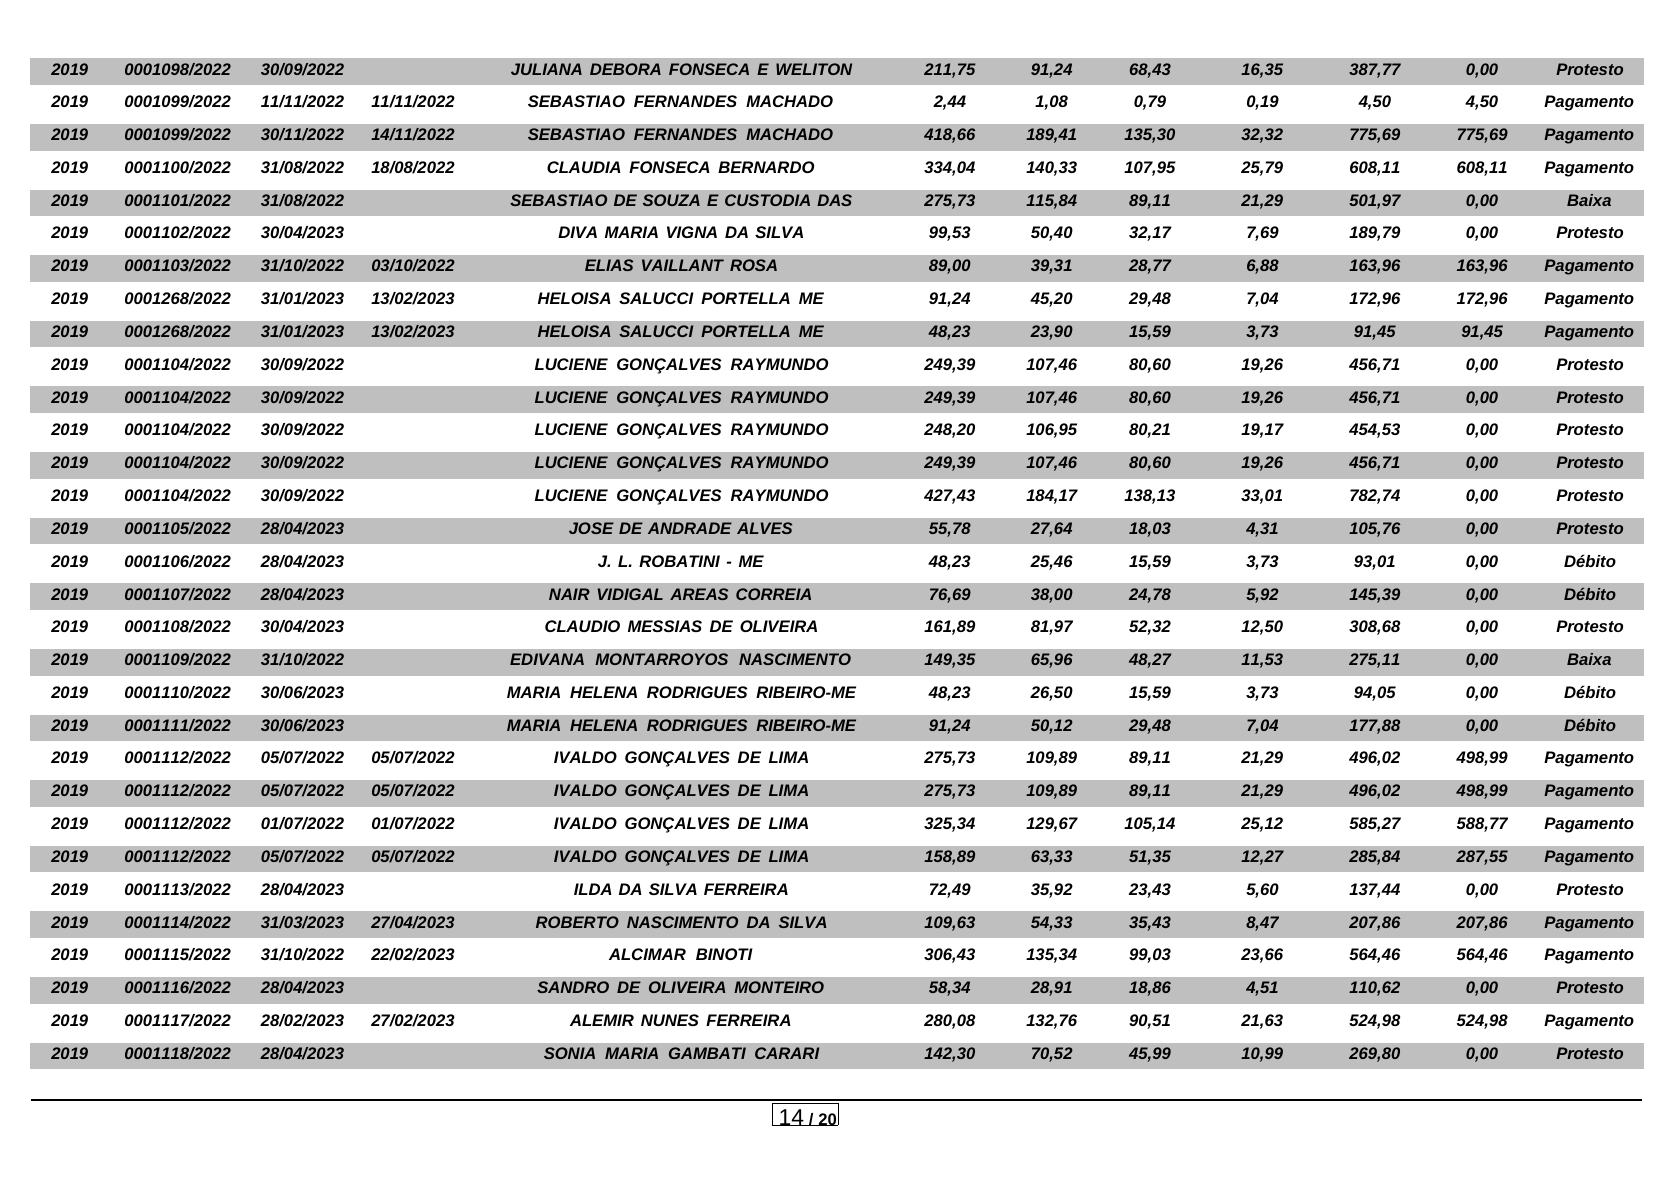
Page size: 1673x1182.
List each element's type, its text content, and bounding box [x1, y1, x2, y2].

table_cell 456,71 [1317, 348, 1429, 386]
table_cell 5,60 [1209, 873, 1317, 911]
table_cell 105,76 [1317, 518, 1429, 544]
table_cell 54,33 [1001, 911, 1101, 938]
table_cell 0001104/2022 [105, 348, 245, 386]
table_cell 03/10/2022 [358, 255, 480, 282]
table_cell 2019 [30, 649, 105, 676]
table_cell 0001116/2022 [105, 977, 245, 1004]
table_cell 132,76 [1001, 1004, 1101, 1043]
table_cell 35,92 [1001, 873, 1101, 911]
table_cell 27/02/2023 [358, 1004, 480, 1043]
table_cell 89,00 [892, 255, 1001, 282]
table_cell 30/09/2022 [245, 348, 358, 386]
table_cell 0001109/2022 [105, 649, 245, 676]
table_cell 12,50 [1209, 610, 1317, 649]
table_cell 0,00 [1429, 479, 1524, 518]
table_cell CLAUDIA FONSECA BERNARDO [480, 151, 892, 189]
table_cell 33,01 [1209, 479, 1317, 518]
table_cell 0001104/2022 [105, 413, 245, 452]
table_cell 12,27 [1209, 846, 1317, 872]
table_cell 29,48 [1101, 715, 1209, 741]
table_cell ALCIMAR BINOTI [480, 938, 892, 977]
table_cell 35,43 [1101, 911, 1209, 938]
table_header 30/09/2022 [245, 58, 358, 85]
table_cell 15,59 [1101, 676, 1209, 714]
table_cell 2019 [30, 518, 105, 544]
table_cell Pagamento [1524, 282, 1644, 321]
table_cell 2019 [30, 255, 105, 282]
table_cell 48,23 [892, 544, 1001, 583]
table_cell 0001111/2022 [105, 715, 245, 741]
table_cell 91,45 [1317, 321, 1429, 347]
table_cell 135,34 [1001, 938, 1101, 977]
table_cell 19,26 [1209, 452, 1317, 479]
table_cell 0001100/2022 [105, 151, 245, 189]
table_cell ROBERTO NASCIMENTO DA SILVA [480, 911, 892, 938]
table_cell 248,20 [892, 413, 1001, 452]
table_header 91,24 [1001, 58, 1101, 85]
table_cell SEBASTIAO DE SOUZA E CUSTODIA DAS [480, 190, 892, 216]
table_cell 2019 [30, 321, 105, 347]
table_cell 2019 [30, 413, 105, 452]
table_cell 207,86 [1317, 911, 1429, 938]
table_cell 0001103/2022 [105, 255, 245, 282]
table_cell 0001112/2022 [105, 807, 245, 846]
table_cell 588,77 [1429, 807, 1524, 846]
table_cell [358, 676, 480, 714]
table_cell 0001114/2022 [105, 911, 245, 938]
table_cell 23,66 [1209, 938, 1317, 977]
table_cell 0001268/2022 [105, 282, 245, 321]
table_cell 177,88 [1317, 715, 1429, 741]
table_cell LUCIENE GONÇALVES RAYMUNDO [480, 348, 892, 386]
table_cell HELOISA SALUCCI PORTELLA ME [480, 321, 892, 347]
table_cell 0001105/2022 [105, 518, 245, 544]
table_cell 4,51 [1209, 977, 1317, 1004]
table_cell 80,21 [1101, 413, 1209, 452]
table_cell 782,74 [1317, 479, 1429, 518]
table_cell 28,91 [1001, 977, 1101, 1004]
table_cell 18,86 [1101, 977, 1209, 1004]
table_cell J. L. ROBATINI - ME [480, 544, 892, 583]
table_cell 0001104/2022 [105, 452, 245, 479]
table_cell 287,55 [1429, 846, 1524, 872]
table_cell 107,46 [1001, 452, 1101, 479]
table_cell 0001107/2022 [105, 583, 245, 610]
table_cell 91,24 [892, 282, 1001, 321]
table_cell 3,73 [1209, 676, 1317, 714]
table_header 0,00 [1429, 58, 1524, 85]
table_cell 2019 [30, 216, 105, 255]
table_cell 109,89 [1001, 741, 1101, 780]
table_cell 0001112/2022 [105, 846, 245, 872]
table_cell 28/04/2023 [245, 977, 358, 1004]
table_cell 280,08 [892, 1004, 1001, 1043]
table_cell SANDRO DE OLIVEIRA MONTEIRO [480, 977, 892, 1004]
table_cell 4,50 [1317, 85, 1429, 124]
table_cell Débito [1524, 583, 1644, 610]
table_cell 2019 [30, 780, 105, 807]
table_cell Pagamento [1524, 124, 1644, 151]
table_cell 50,12 [1001, 715, 1101, 741]
table_cell 91,45 [1429, 321, 1524, 347]
table_cell 2019 [30, 807, 105, 846]
table_cell 18/08/2022 [358, 151, 480, 189]
table_cell 2019 [30, 1043, 105, 1069]
table_cell 28/04/2023 [245, 873, 358, 911]
table_cell 2019 [30, 190, 105, 216]
table_cell Protesto [1524, 977, 1644, 1004]
table_cell 39,31 [1001, 255, 1101, 282]
table_cell 105,14 [1101, 807, 1209, 846]
table_cell Pagamento [1524, 1004, 1644, 1043]
table_cell SEBASTIAO FERNANDES MACHADO [480, 124, 892, 151]
table_cell 45,20 [1001, 282, 1101, 321]
table_cell 14/11/2022 [358, 124, 480, 151]
table_header [358, 58, 480, 85]
table_cell 25,12 [1209, 807, 1317, 846]
table_cell 2019 [30, 583, 105, 610]
table_cell [358, 518, 480, 544]
table_cell 3,73 [1209, 544, 1317, 583]
table_cell Débito [1524, 676, 1644, 714]
table_cell 48,23 [892, 321, 1001, 347]
table_cell 0,00 [1429, 583, 1524, 610]
table_cell 608,11 [1429, 151, 1524, 189]
table_cell 2,44 [892, 85, 1001, 124]
table_cell 275,73 [892, 190, 1001, 216]
table_cell 0,00 [1429, 649, 1524, 676]
table_cell [358, 544, 480, 583]
table_cell 05/07/2022 [245, 780, 358, 807]
table_cell 13/02/2023 [358, 321, 480, 347]
table_cell 2019 [30, 452, 105, 479]
table_cell 19,17 [1209, 413, 1317, 452]
table_cell 189,41 [1001, 124, 1101, 151]
table_cell LUCIENE GONÇALVES RAYMUNDO [480, 452, 892, 479]
table_cell 109,89 [1001, 780, 1101, 807]
table_cell 0001104/2022 [105, 386, 245, 413]
table_cell 306,43 [892, 938, 1001, 977]
table_cell 99,03 [1101, 938, 1209, 977]
table_cell 80,60 [1101, 348, 1209, 386]
table_cell 285,84 [1317, 846, 1429, 872]
table_cell [358, 479, 480, 518]
table_cell 65,96 [1001, 649, 1101, 676]
table_cell Protesto [1524, 216, 1644, 255]
table_cell 107,46 [1001, 348, 1101, 386]
table_cell 19,26 [1209, 348, 1317, 386]
table_cell 0,19 [1209, 85, 1317, 124]
table_cell 207,86 [1429, 911, 1524, 938]
table_cell 2019 [30, 282, 105, 321]
table_cell 2019 [30, 715, 105, 741]
table_cell Débito [1524, 715, 1644, 741]
table_cell Protesto [1524, 452, 1644, 479]
table_cell 38,00 [1001, 583, 1101, 610]
table_cell 2019 [30, 610, 105, 649]
table_cell 775,69 [1317, 124, 1429, 151]
table_cell 2019 [30, 873, 105, 911]
table_cell 1,08 [1001, 85, 1101, 124]
table_cell 05/07/2022 [358, 741, 480, 780]
table_cell MARIA HELENA RODRIGUES RIBEIRO-ME [480, 676, 892, 714]
table_cell 0,00 [1429, 977, 1524, 1004]
table_cell 0001099/2022 [105, 124, 245, 151]
table_cell 58,34 [892, 977, 1001, 1004]
table_cell SONIA MARIA GAMBATI CARARI [480, 1043, 892, 1069]
table_cell 564,46 [1317, 938, 1429, 977]
table_cell 21,29 [1209, 190, 1317, 216]
table_cell Pagamento [1524, 321, 1644, 347]
table_cell 48,23 [892, 676, 1001, 714]
table_cell 89,11 [1101, 780, 1209, 807]
table_cell 4,31 [1209, 518, 1317, 544]
table_cell 2019 [30, 544, 105, 583]
table_cell Pagamento [1524, 846, 1644, 872]
table_cell 19,26 [1209, 386, 1317, 413]
table_cell [358, 216, 480, 255]
table_cell 0001112/2022 [105, 780, 245, 807]
table_cell [358, 610, 480, 649]
table_cell 142,30 [892, 1043, 1001, 1069]
table_cell 23,43 [1101, 873, 1209, 911]
table_cell 28/04/2023 [245, 1043, 358, 1069]
table_cell 30/04/2023 [245, 216, 358, 255]
table_cell 140,33 [1001, 151, 1101, 189]
table_cell Protesto [1524, 348, 1644, 386]
table_cell 149,35 [892, 649, 1001, 676]
table_cell 10,99 [1209, 1043, 1317, 1069]
table_cell 0,00 [1429, 1043, 1524, 1069]
table_cell Pagamento [1524, 938, 1644, 977]
table_cell 7,69 [1209, 216, 1317, 255]
table_cell 80,60 [1101, 386, 1209, 413]
table_cell 25,79 [1209, 151, 1317, 189]
table_cell 31/03/2023 [245, 911, 358, 938]
table_cell 249,39 [892, 452, 1001, 479]
table_cell 27/04/2023 [358, 911, 480, 938]
table_cell 0,00 [1429, 216, 1524, 255]
table_cell 0,00 [1429, 348, 1524, 386]
table_cell 427,43 [892, 479, 1001, 518]
table_cell 115,84 [1001, 190, 1101, 216]
table_cell 585,27 [1317, 807, 1429, 846]
table_cell EDIVANA MONTARROYOS NASCIMENTO [480, 649, 892, 676]
table_cell 18,03 [1101, 518, 1209, 544]
table_cell 2019 [30, 911, 105, 938]
table_cell Baixa [1524, 649, 1644, 676]
table_cell 498,99 [1429, 741, 1524, 780]
table_cell 52,32 [1101, 610, 1209, 649]
table_cell 0001113/2022 [105, 873, 245, 911]
table_cell 31/10/2022 [245, 938, 358, 977]
table_cell 29,48 [1101, 282, 1209, 321]
table_cell 51,35 [1101, 846, 1209, 872]
table_cell LUCIENE GONÇALVES RAYMUNDO [480, 413, 892, 452]
table_cell 107,46 [1001, 386, 1101, 413]
table_cell 454,53 [1317, 413, 1429, 452]
table_cell [358, 977, 480, 1004]
table_cell 28/04/2023 [245, 544, 358, 583]
table_cell 22/02/2023 [358, 938, 480, 977]
table_cell 72,49 [892, 873, 1001, 911]
table_cell 21,63 [1209, 1004, 1317, 1043]
table_cell 30/09/2022 [245, 386, 358, 413]
table_cell 94,05 [1317, 676, 1429, 714]
table_cell 2019 [30, 124, 105, 151]
table_cell 2019 [30, 977, 105, 1004]
table_cell [358, 452, 480, 479]
table_cell 55,78 [892, 518, 1001, 544]
table_cell 496,02 [1317, 741, 1429, 780]
table_cell 184,17 [1001, 479, 1101, 518]
table_cell 15,59 [1101, 321, 1209, 347]
table_cell 524,98 [1429, 1004, 1524, 1043]
table_cell 31/10/2022 [245, 649, 358, 676]
table_cell 25,46 [1001, 544, 1101, 583]
table_header 16,35 [1209, 58, 1317, 85]
table_cell LUCIENE GONÇALVES RAYMUNDO [480, 386, 892, 413]
table_header Protesto [1524, 58, 1644, 85]
table_cell 30/09/2022 [245, 452, 358, 479]
table_cell Débito [1524, 544, 1644, 583]
table_cell 70,52 [1001, 1043, 1101, 1069]
table_cell [358, 1043, 480, 1069]
table_cell 0,79 [1101, 85, 1209, 124]
table_cell 26,50 [1001, 676, 1101, 714]
table_cell 13/02/2023 [358, 282, 480, 321]
table_cell 334,04 [892, 151, 1001, 189]
table_cell 0001268/2022 [105, 321, 245, 347]
table_cell 30/09/2022 [245, 413, 358, 452]
table_cell Pagamento [1524, 151, 1644, 189]
table_cell 496,02 [1317, 780, 1429, 807]
table_header 68,43 [1101, 58, 1209, 85]
table_cell 456,71 [1317, 386, 1429, 413]
table_cell Pagamento [1524, 807, 1644, 846]
table_cell 31/08/2022 [245, 190, 358, 216]
table_cell Protesto [1524, 610, 1644, 649]
table_cell 63,33 [1001, 846, 1101, 872]
table_cell 456,71 [1317, 452, 1429, 479]
table_cell 31/10/2022 [245, 255, 358, 282]
table_cell Protesto [1524, 518, 1644, 544]
table_cell [358, 649, 480, 676]
table_cell 0001110/2022 [105, 676, 245, 714]
table_cell [358, 715, 480, 741]
table_cell 0,00 [1429, 610, 1524, 649]
table_cell 11/11/2022 [245, 85, 358, 124]
table_cell 138,13 [1101, 479, 1209, 518]
table_cell JOSE DE ANDRADE ALVES [480, 518, 892, 544]
table_cell 80,60 [1101, 452, 1209, 479]
table_cell 0,00 [1429, 518, 1524, 544]
table_cell 2019 [30, 741, 105, 780]
table_cell 2019 [30, 479, 105, 518]
table_cell 498,99 [1429, 780, 1524, 807]
table_cell Pagamento [1524, 255, 1644, 282]
table_cell 45,99 [1101, 1043, 1209, 1069]
table_cell 89,11 [1101, 190, 1209, 216]
table_cell 01/07/2022 [358, 807, 480, 846]
table_cell 308,68 [1317, 610, 1429, 649]
table_cell 0,00 [1429, 452, 1524, 479]
table_cell 8,47 [1209, 911, 1317, 938]
table_cell ALEMIR NUNES FERREIRA [480, 1004, 892, 1043]
table_cell 28/02/2023 [245, 1004, 358, 1043]
table_cell 6,88 [1209, 255, 1317, 282]
table_cell 31/01/2023 [245, 282, 358, 321]
table_cell 2019 [30, 85, 105, 124]
table_header JULIANA DEBORA FONSECA E WELITON [480, 58, 892, 85]
table_cell NAIR VIDIGAL AREAS CORREIA [480, 583, 892, 610]
table_cell 275,73 [892, 741, 1001, 780]
table_cell 81,97 [1001, 610, 1101, 649]
table_cell 0001102/2022 [105, 216, 245, 255]
table_cell 172,96 [1317, 282, 1429, 321]
table_cell 27,64 [1001, 518, 1101, 544]
table_cell 11/11/2022 [358, 85, 480, 124]
table_cell 05/07/2022 [358, 780, 480, 807]
table_cell 91,24 [892, 715, 1001, 741]
table_cell 28/04/2023 [245, 583, 358, 610]
table_cell 0001106/2022 [105, 544, 245, 583]
table_cell 145,39 [1317, 583, 1429, 610]
table_cell 2019 [30, 938, 105, 977]
table_cell 7,04 [1209, 282, 1317, 321]
table_cell 109,63 [892, 911, 1001, 938]
table_cell LUCIENE GONÇALVES RAYMUNDO [480, 479, 892, 518]
table_cell Protesto [1524, 413, 1644, 452]
table_cell Protesto [1524, 1043, 1644, 1069]
table_cell SEBASTIAO FERNANDES MACHADO [480, 85, 892, 124]
table_cell IVALDO GONÇALVES DE LIMA [480, 780, 892, 807]
table_cell 05/07/2022 [245, 846, 358, 872]
table_cell 28,77 [1101, 255, 1209, 282]
table_cell 137,44 [1317, 873, 1429, 911]
table_cell ELIAS VAILLANT ROSA [480, 255, 892, 282]
table_header 387,77 [1317, 58, 1429, 85]
table_cell 21,29 [1209, 780, 1317, 807]
table_cell [358, 348, 480, 386]
table_cell Pagamento [1524, 85, 1644, 124]
table_cell 24,78 [1101, 583, 1209, 610]
table_cell Pagamento [1524, 741, 1644, 780]
table_cell 28/04/2023 [245, 518, 358, 544]
table_cell 0001117/2022 [105, 1004, 245, 1043]
table_cell 2019 [30, 846, 105, 872]
table_cell 3,73 [1209, 321, 1317, 347]
table_cell 0001099/2022 [105, 85, 245, 124]
table_cell 106,95 [1001, 413, 1101, 452]
table_cell 2019 [30, 348, 105, 386]
table_cell 32,32 [1209, 124, 1317, 151]
table_cell 0001112/2022 [105, 741, 245, 780]
table_cell 501,97 [1317, 190, 1429, 216]
table_cell 48,27 [1101, 649, 1209, 676]
table_cell 0001104/2022 [105, 479, 245, 518]
table_cell 163,96 [1317, 255, 1429, 282]
table_cell 2019 [30, 676, 105, 714]
table_cell 30/11/2022 [245, 124, 358, 151]
table_cell 76,69 [892, 583, 1001, 610]
table_cell Protesto [1524, 479, 1644, 518]
table_cell 418,66 [892, 124, 1001, 151]
table_cell 0,00 [1429, 544, 1524, 583]
table_cell [358, 413, 480, 452]
table_cell 50,40 [1001, 216, 1101, 255]
table_cell 0001115/2022 [105, 938, 245, 977]
table_cell Pagamento [1524, 911, 1644, 938]
table_cell 325,34 [892, 807, 1001, 846]
table_cell Baixa [1524, 190, 1644, 216]
table_cell 172,96 [1429, 282, 1524, 321]
table_cell 129,67 [1001, 807, 1101, 846]
table_cell 93,01 [1317, 544, 1429, 583]
table_cell 0001101/2022 [105, 190, 245, 216]
table_cell 99,53 [892, 216, 1001, 255]
table_cell 23,90 [1001, 321, 1101, 347]
table_cell IVALDO GONÇALVES DE LIMA [480, 846, 892, 872]
table_cell 189,79 [1317, 216, 1429, 255]
table_header 211,75 [892, 58, 1001, 85]
table_cell 161,89 [892, 610, 1001, 649]
table_cell 0,00 [1429, 715, 1524, 741]
table_cell 110,62 [1317, 977, 1429, 1004]
table_cell Protesto [1524, 873, 1644, 911]
table_cell [358, 873, 480, 911]
table_cell HELOISA SALUCCI PORTELLA ME [480, 282, 892, 321]
table_cell Protesto [1524, 386, 1644, 413]
table_cell 269,80 [1317, 1043, 1429, 1069]
table_cell DIVA MARIA VIGNA DA SILVA [480, 216, 892, 255]
table_cell 11,53 [1209, 649, 1317, 676]
table_cell 0,00 [1429, 190, 1524, 216]
table_cell 30/04/2023 [245, 610, 358, 649]
table_cell 608,11 [1317, 151, 1429, 189]
table_cell 275,73 [892, 780, 1001, 807]
table_cell Pagamento [1524, 780, 1644, 807]
table_cell 21,29 [1209, 741, 1317, 780]
table_cell 0001118/2022 [105, 1043, 245, 1069]
table_cell ILDA DA SILVA FERREIRA [480, 873, 892, 911]
table_header 0001098/2022 [105, 58, 245, 85]
table_cell 30/06/2023 [245, 676, 358, 714]
table_cell 01/07/2022 [245, 807, 358, 846]
table_cell 05/07/2022 [358, 846, 480, 872]
table_cell 7,04 [1209, 715, 1317, 741]
table_cell 31/08/2022 [245, 151, 358, 189]
table_cell 2019 [30, 151, 105, 189]
table_header 2019 [30, 58, 105, 85]
table_cell 31/01/2023 [245, 321, 358, 347]
table_cell 524,98 [1317, 1004, 1429, 1043]
table_cell 775,69 [1429, 124, 1524, 151]
table_cell 32,17 [1101, 216, 1209, 255]
table_cell 2019 [30, 1004, 105, 1043]
table_cell [358, 583, 480, 610]
table_cell 163,96 [1429, 255, 1524, 282]
table_cell IVALDO GONÇALVES DE LIMA [480, 741, 892, 780]
table_cell 89,11 [1101, 741, 1209, 780]
table_cell [358, 386, 480, 413]
table_cell 15,59 [1101, 544, 1209, 583]
table_cell 249,39 [892, 348, 1001, 386]
table_cell 107,95 [1101, 151, 1209, 189]
table_cell [358, 190, 480, 216]
table_cell 0,00 [1429, 676, 1524, 714]
table_cell 275,11 [1317, 649, 1429, 676]
table_cell 0001108/2022 [105, 610, 245, 649]
table_cell 30/06/2023 [245, 715, 358, 741]
table_cell 0,00 [1429, 386, 1524, 413]
table_cell 564,46 [1429, 938, 1524, 977]
table_cell 90,51 [1101, 1004, 1209, 1043]
table_cell IVALDO GONÇALVES DE LIMA [480, 807, 892, 846]
table_cell 135,30 [1101, 124, 1209, 151]
table_cell CLAUDIO MESSIAS DE OLIVEIRA [480, 610, 892, 649]
table_cell 2019 [30, 386, 105, 413]
table_cell MARIA HELENA RODRIGUES RIBEIRO-ME [480, 715, 892, 741]
table_cell 249,39 [892, 386, 1001, 413]
table_cell 0,00 [1429, 413, 1524, 452]
table_cell 158,89 [892, 846, 1001, 872]
table_cell 5,92 [1209, 583, 1317, 610]
table_cell 0,00 [1429, 873, 1524, 911]
table_cell 4,50 [1429, 85, 1524, 124]
table_cell 30/09/2022 [245, 479, 358, 518]
table_cell 05/07/2022 [245, 741, 358, 780]
